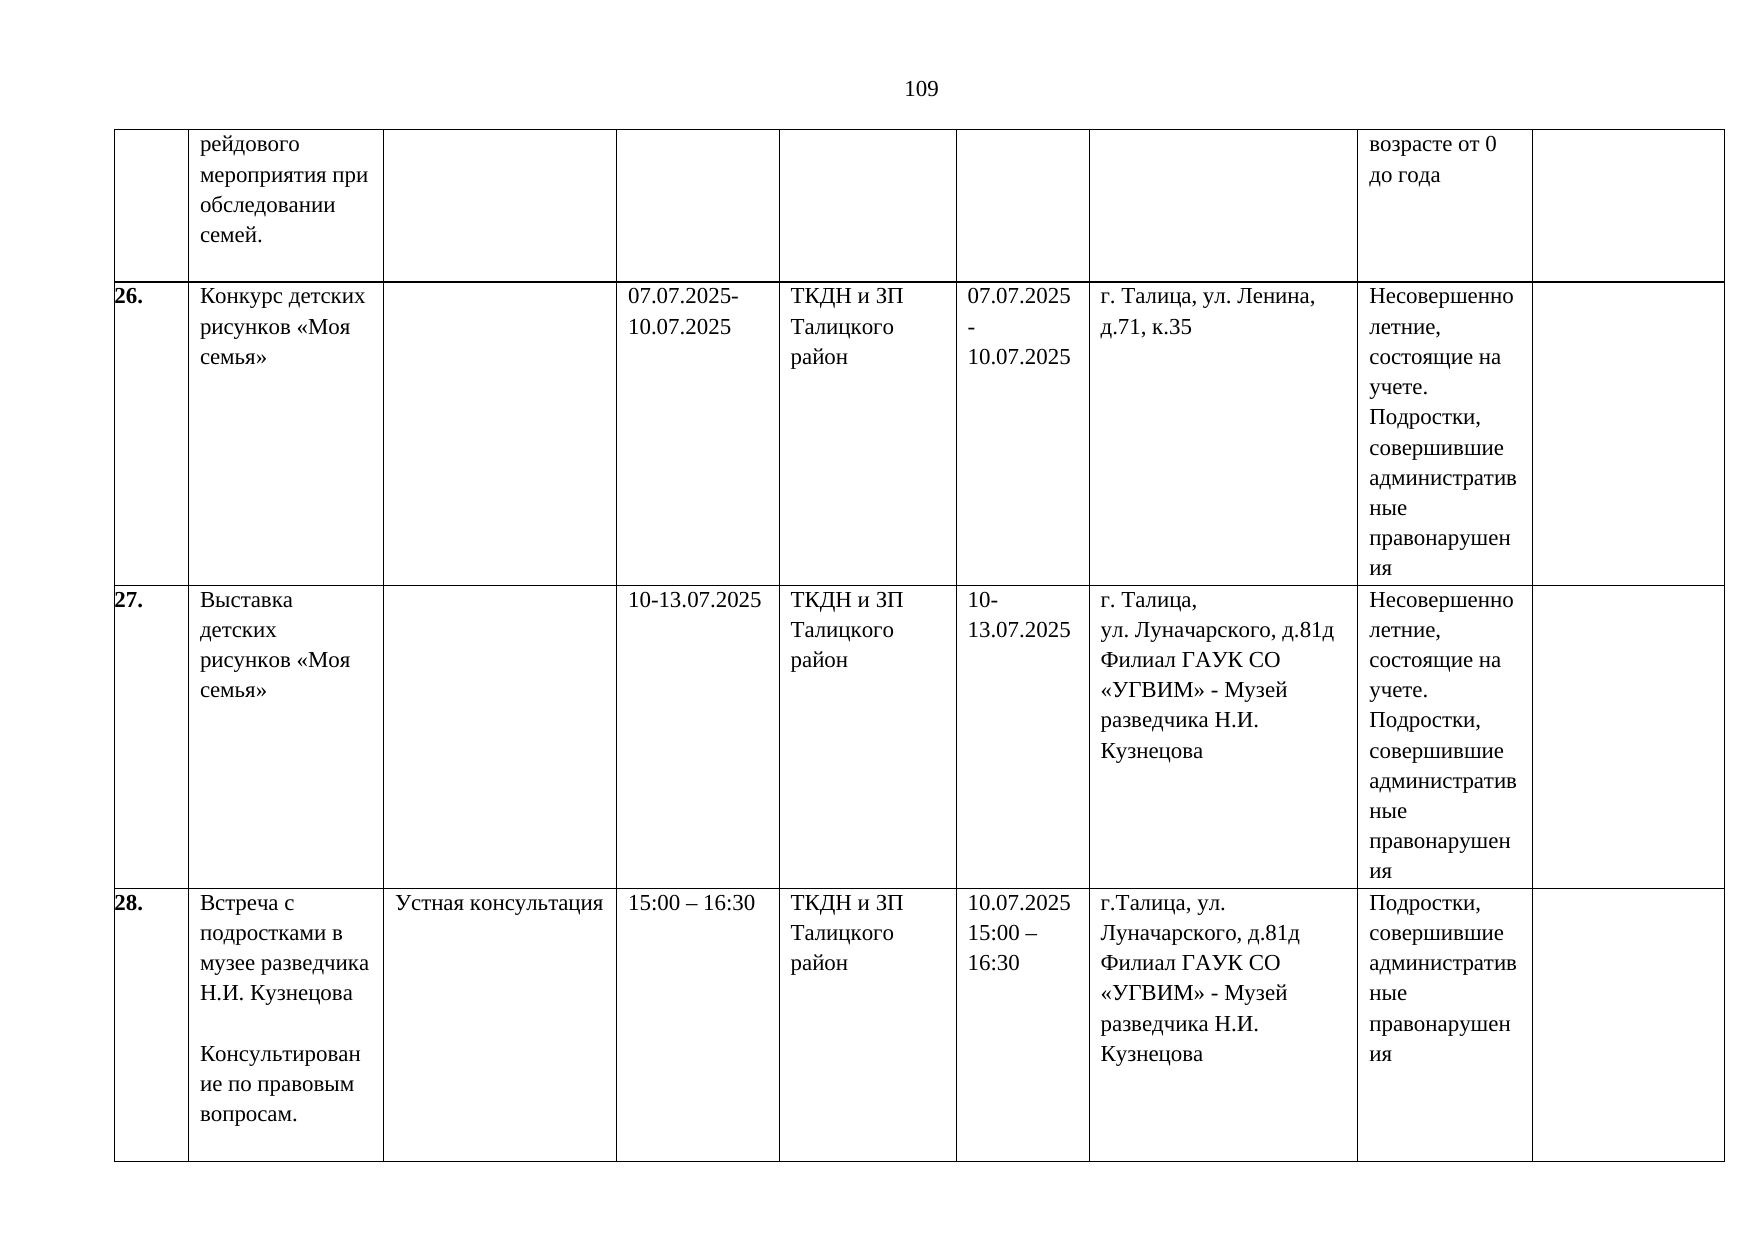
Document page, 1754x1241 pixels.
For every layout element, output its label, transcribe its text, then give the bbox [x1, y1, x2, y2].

table_cell [1533, 889, 1724, 1161]
table_cell [115, 130, 188, 281]
table_cell Выставка детских рисунков «Моя семья» [189, 586, 383, 888]
table_cell [384, 586, 616, 888]
table_cell [384, 130, 616, 281]
table_cell рейдового мероприятия при обследовании семей. [189, 130, 383, 281]
table_cell 07.07.2025-10.07.2025 [617, 283, 779, 584]
table_cell [1533, 130, 1724, 281]
table_cell Встреча с подростками в музее разведчика Н.И. Кузнецова Консультирование по правовым вопросам. [189, 889, 383, 1161]
table_cell 28. [115, 889, 188, 1161]
table_cell Несовершеннолетние, состоящие на учете. Подростки, совершившие административные правонарушения [1358, 283, 1532, 584]
table_cell [1090, 130, 1357, 281]
table_cell Конкурс детских рисунков «Моя семья» [189, 283, 383, 584]
table_cell [1533, 586, 1724, 888]
table_cell г.Талица, ул. Луначарского, д.81д Филиал ГАУК СО «УГВИМ» - Музей разведчика Н.И. Кузнецова [1090, 889, 1357, 1161]
table_cell 10-13.07.2025 [617, 586, 779, 888]
table_cell [1533, 283, 1724, 584]
table_cell [384, 283, 616, 584]
table_cell г. Талица, ул. Луначарского, д.81д Филиал ГАУК СО «УГВИМ» - Музей разведчика Н.И. Кузнецова [1090, 586, 1357, 888]
table_cell Устная консультация [384, 889, 616, 1161]
table_cell ТКДН и ЗП Талицкого район [780, 586, 956, 888]
table_cell ТКДН и ЗП Талицкого район [780, 283, 956, 584]
table_cell 10-13.07.2025 [957, 586, 1089, 888]
table_cell Подростки, совершившие административные правонарушения [1358, 889, 1532, 1161]
table_cell возрасте от 0 до года [1358, 130, 1532, 281]
table_cell [617, 130, 779, 281]
table_cell 26. [115, 283, 188, 584]
table_cell ТКДН и ЗП Талицкого район [780, 889, 956, 1161]
table_cell г. Талица, ул. Ленина, д.71, к.35 [1090, 283, 1357, 584]
table_cell Несовершеннолетние, состоящие на учете. Подростки, совершившие административные правонарушения [1358, 586, 1532, 888]
table_cell [780, 130, 956, 281]
table_cell 10.07.2025 15:00 – 16:30 [957, 889, 1089, 1161]
table_cell 15:00 – 16:30 [617, 889, 779, 1161]
table_cell [957, 130, 1089, 281]
table_cell 27. [115, 586, 188, 888]
table_cell 07.07.2025-10.07.2025 [957, 283, 1089, 584]
